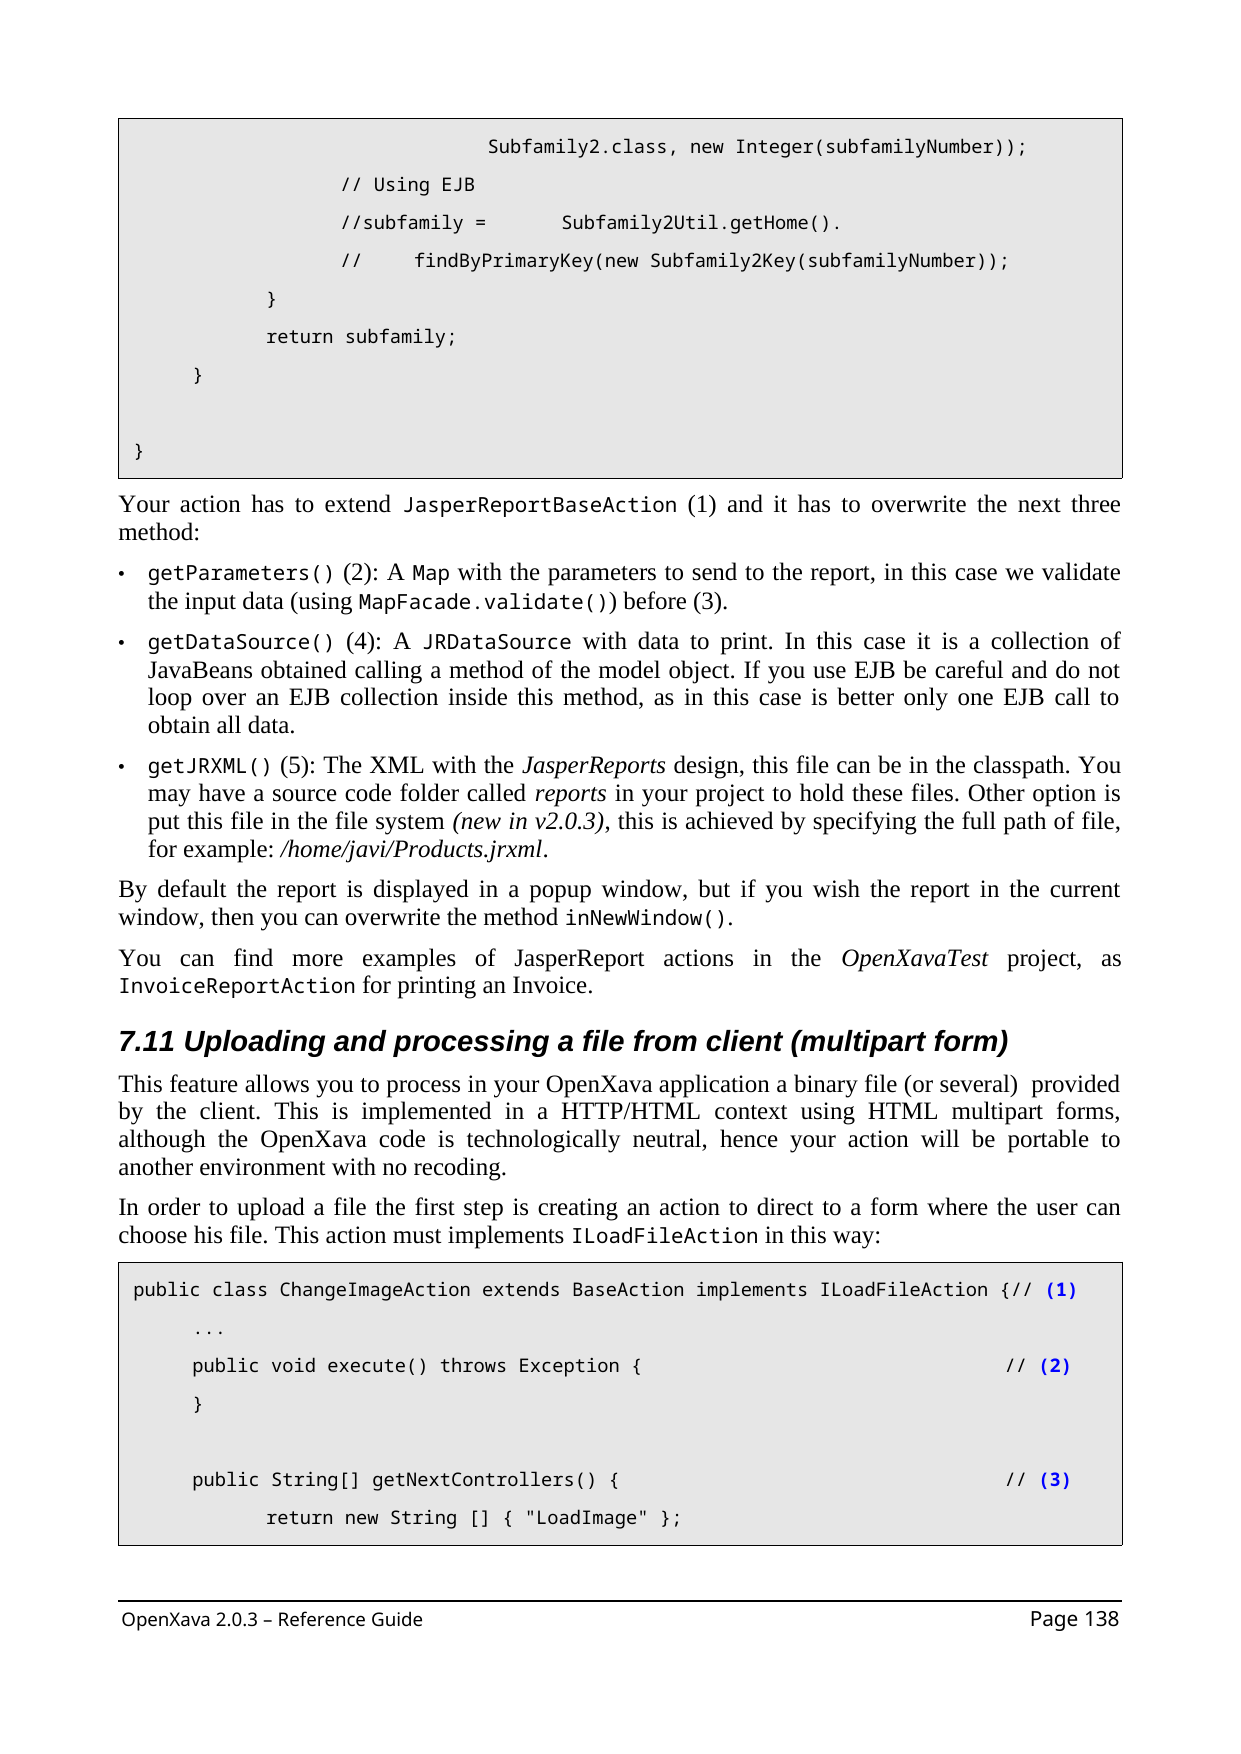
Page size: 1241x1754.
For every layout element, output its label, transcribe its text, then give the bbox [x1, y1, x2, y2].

text Subfamily2.class, new Integer(subfamilyNumber)); [119, 119, 1122, 156]
subtitle Uploading and processing a file from client (multipart form) [118, 1024, 1122, 1057]
text ... [119, 1299, 1122, 1338]
text Your action has to extend JasperReportBaseAction (1) and it has to overwrite the next three method: [118, 490, 1122, 546]
text } [119, 422, 1122, 478]
text In order to upload a file the first step is creating an action to direct to a form where the user can choose his file. This action must implements ILoadFileAction in this way: [118, 1193, 1122, 1249]
text public void execute() throws Exception { // (2) [119, 1338, 1122, 1376]
text } [119, 270, 1122, 308]
list getDataSource() (4): A JRDataSource with data to print. In this case it is a collection of JavaBeans obtained calling a method of the model object. If you use EJB be careful and do not loop over an EJB collection inside this method, as in this case is better only one EJB call to obtain all data. [118, 627, 1122, 739]
text public String[] getNextControllers() { // (3) [119, 1452, 1122, 1490]
text return subfamily; [119, 308, 1122, 346]
text By default the report is displayed in a popup window, but if you wish the report in the current window, then you can overwrite the method inNewWindow(). [118, 875, 1122, 931]
list getParameters() (2): A Map with the parameters to send to the report, in this case we validate the input data (using MapFacade.validate()) before (3). [118, 558, 1122, 615]
text // findByPrimaryKey(new Subfamily2Key(subfamilyNumber)); [119, 232, 1122, 270]
list getJRXML() (5): The XML with the JasperReports design, this file can be in the classpath. You may have a source code folder called reports in your project to hold these files. Other option is put this file in the file system (new in v2.0.3), this is achieved by specifying the full path of file, for example: /home/javi/Products.jrxml. [118, 751, 1122, 863]
text You can find more examples of JasperReport actions in the OpenXavaTest project, as InvoiceReportAction for printing an Invoice. [118, 944, 1122, 999]
text This feature allows you to process in your OpenXava application a binary file (or several) provided by the client. This is implemented in a HTTP/HTML context using HTML multipart forms, although the OpenXava code is technologically neutral, hence your action will be portable to another environment with no recoding. [118, 1070, 1122, 1181]
text } [119, 346, 1122, 384]
text } [119, 1376, 1122, 1414]
text return new String [] { "LoadImage" }; [119, 1490, 1122, 1545]
text // Using EJB [119, 156, 1122, 194]
text public class ChangeImageAction extends BaseAction implements ILoadFileAction {// (1) [119, 1263, 1122, 1299]
text //subfamily = Subfamily2Util.getHome(). [119, 194, 1122, 232]
